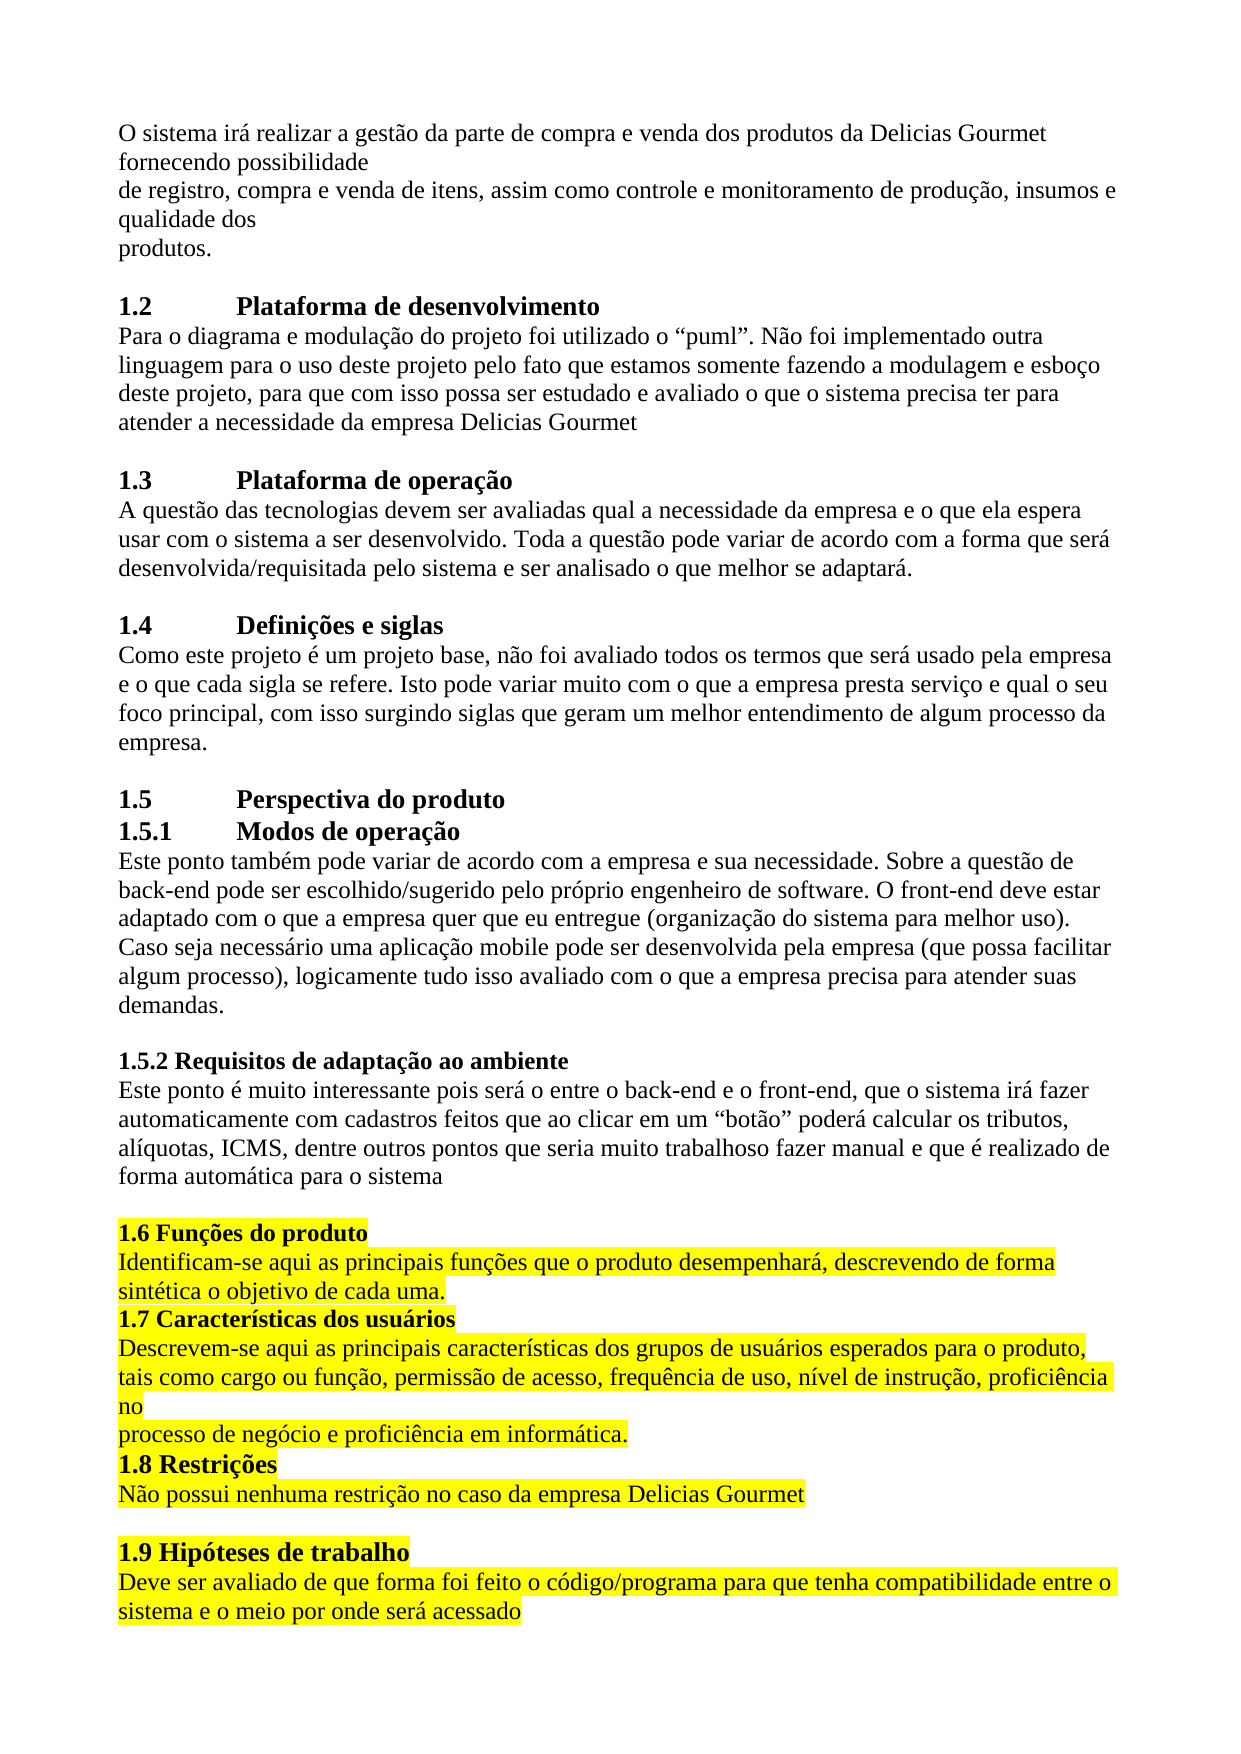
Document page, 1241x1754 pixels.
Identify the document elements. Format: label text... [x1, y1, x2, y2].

text Como este projeto é um projeto base, não foi avaliado todos os termos que será usado pela empresa e o que cada sigla se refere. Isto pode variar muito com o que a empresa presta serviço e qual o seu foco principal, com isso surgindo siglas que geram um melhor entendimento de algum processo da empresa. [118, 641, 1122, 756]
text 1.5.1 Modos de operação [118, 815, 1122, 846]
text Não possui nenhuma restrição no caso da empresa Delicias Gourmet [118, 1479, 1122, 1508]
text produtos. [118, 233, 1122, 262]
text 1.5 Perspectiva do produto [118, 784, 1122, 815]
text 1.5.2 Requisitos de adaptação ao ambiente [118, 1046, 1122, 1075]
text Descrevem-se aqui as principais características dos grupos de usuários esperados para o produto, [118, 1333, 1122, 1362]
text Identificam-se aqui as principais funções que o produto desempenhará, descrevendo de forma [118, 1247, 1122, 1276]
text A questão das tecnologias devem ser avaliadas qual a necessidade da empresa e o que ela espera usar com o sistema a ser desenvolvido. Toda a questão pode variar de acordo com a forma que será desenvolvida/requisitada pelo sistema e ser analisado o que melhor se adaptará. [118, 495, 1122, 581]
text Este ponto é muito interessante pois será o entre o back-end e o front-end, que o sistema irá fazer automaticamente com cadastros feitos que ao clicar em um “botão” poderá calcular os tributos, alíquotas, ICMS, dentre outros pontos que seria muito trabalhoso fazer manual e que é realizado de forma automática para o sistema [118, 1075, 1122, 1190]
text 1.4 Definições e siglas [118, 609, 1122, 641]
text tais como cargo ou função, permissão de acesso, frequência de uso, nível de instrução, proficiência no [118, 1362, 1122, 1419]
text Deve ser avaliado de que forma foi feito o código/programa para que tenha compatibilidade entre o sistema e o meio por onde será acessado [118, 1567, 1122, 1625]
text 1.3 Plataforma de operação [118, 464, 1122, 495]
text Para o diagrama e modulação do projeto foi utilizado o “puml”. Não foi implementado outra linguagem para o uso deste projeto pelo fato que estamos somente fazendo a modulagem e esboço deste projeto, para que com isso possa ser estudado e avaliado o que o sistema precisa ter para atender a necessidade da empresa Delicias Gourmet [118, 321, 1122, 436]
text processo de negócio e proficiência em informática. [118, 1419, 1122, 1448]
text O sistema irá realizar a gestão da parte de compra e venda dos produtos da Delicias Gourmet fornecendo possibilidade [118, 118, 1122, 176]
text 1.8 Restrições [118, 1448, 1122, 1479]
text Este ponto também pode variar de acordo com a empresa e sua necessidade. Sobre a questão de back-end pode ser escolhido/sugerido pelo próprio engenheiro de software. O front-end deve estar adaptado com o que a empresa quer que eu entregue (organização do sistema para melhor uso). Caso seja necessário uma aplicação mobile pode ser desenvolvida pela empresa (que possa facilitar algum processo), logicamente tudo isso avaliado com o que a empresa precisa para atender suas demandas. [118, 846, 1122, 1018]
text 1.7 Características dos usuários [118, 1304, 1122, 1333]
text 1.6 Funções do produto [118, 1218, 1122, 1247]
text 1.9 Hipóteses de trabalho [118, 1536, 1122, 1567]
text sintética o objetivo de cada uma. [118, 1276, 1122, 1304]
text 1.2 Plataforma de desenvolvimento [118, 290, 1122, 321]
text de registro, compra e venda de itens, assim como controle e monitoramento de produção, insumos e qualidade dos [118, 176, 1122, 233]
